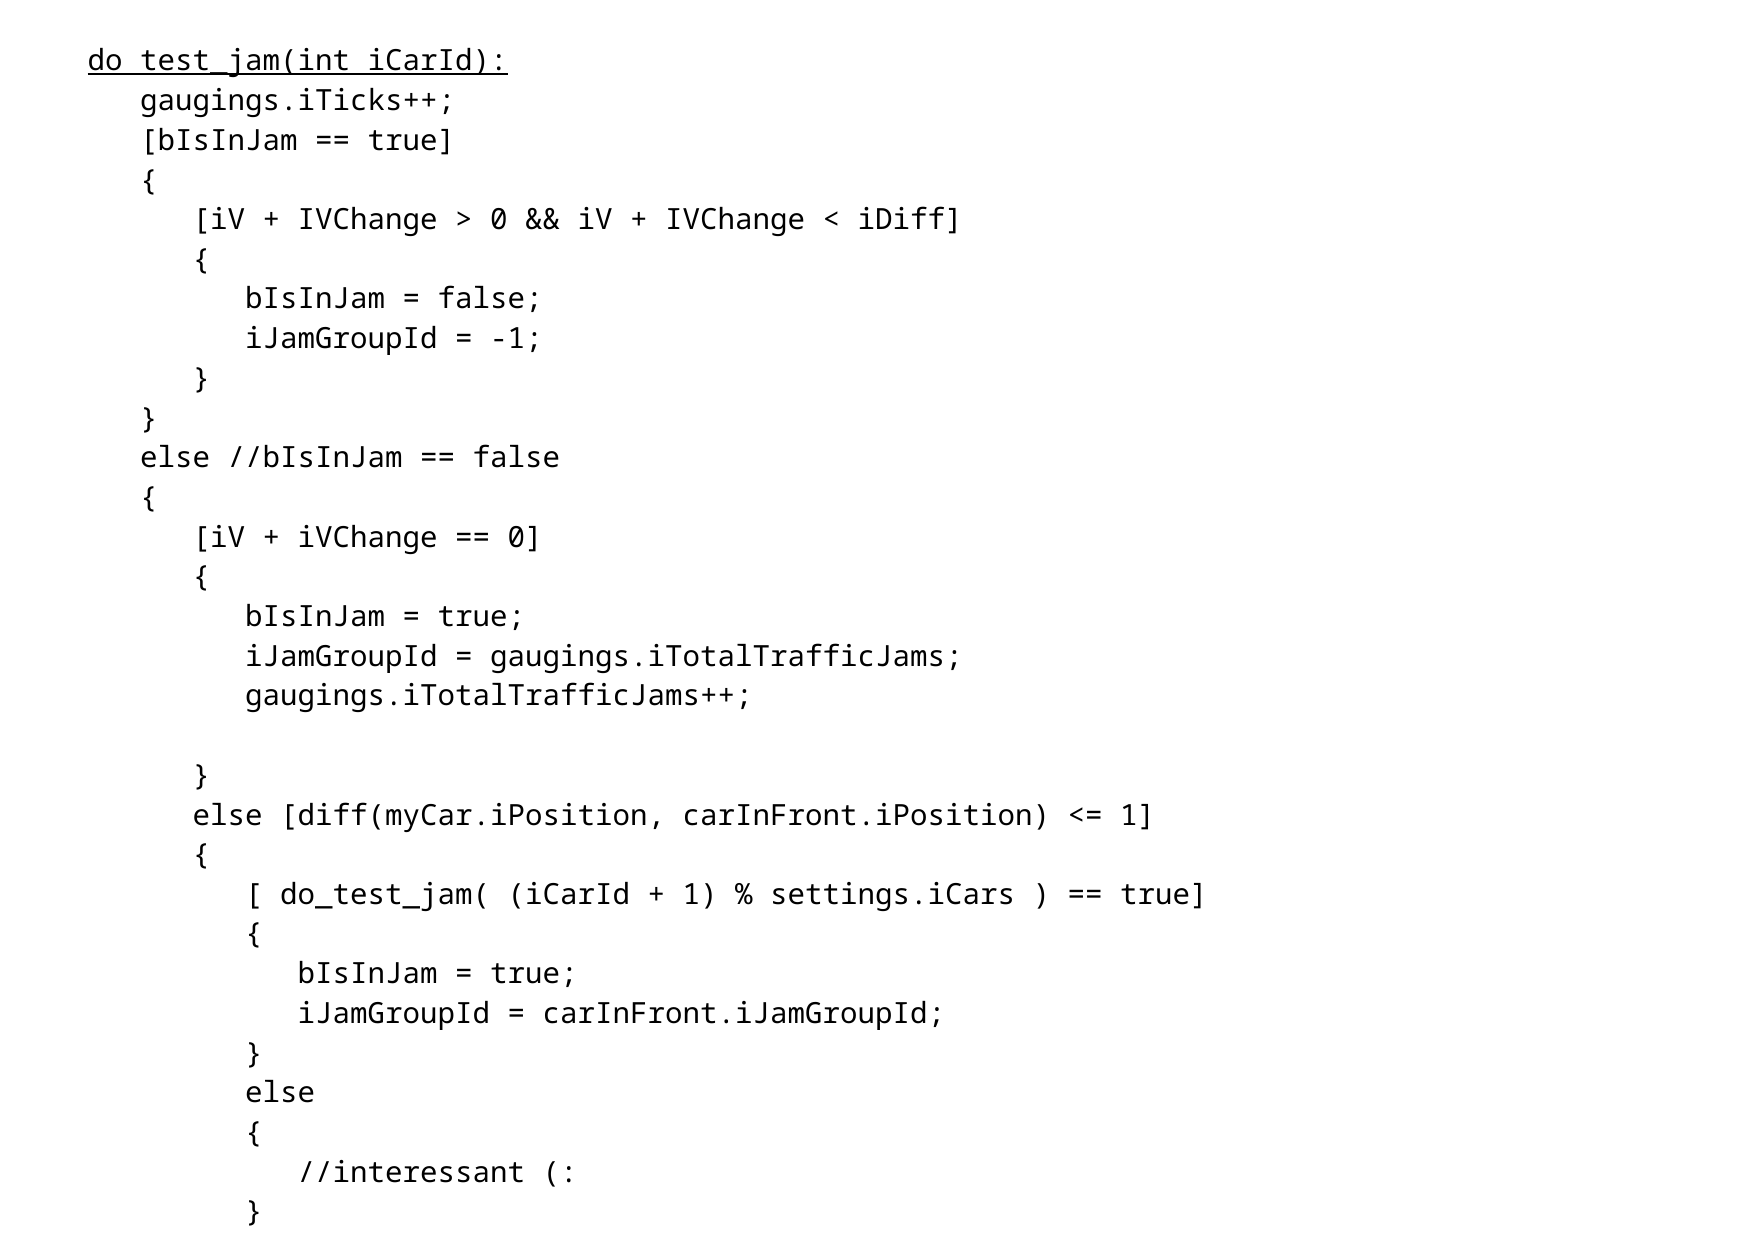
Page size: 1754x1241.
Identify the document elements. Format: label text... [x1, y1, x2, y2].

text gaugings.iTotalTrafficJams++; [0, 675, 1754, 714]
text { [0, 476, 1754, 516]
text gaugings.iTicks++; [0, 79, 1754, 119]
text } [0, 1032, 1754, 1072]
text do test_jam(int iCarId): [0, 40, 1754, 79]
text { [0, 556, 1754, 595]
text } [0, 397, 1754, 437]
text bIsInJam = false; [0, 278, 1754, 317]
text else [diff(myCar.iPosition, carInFront.iPosition) <= 1] [0, 794, 1754, 833]
text else //bIsInJam == false [0, 437, 1754, 476]
text { [0, 1111, 1754, 1151]
text { [0, 159, 1754, 198]
text //interessant (: [0, 1151, 1754, 1191]
text iJamGroupId = gaugings.iTotalTrafficJams; [0, 635, 1754, 675]
text [iV + IVChange > 0 && iV + IVChange < iDiff] [0, 198, 1754, 238]
text else [0, 1072, 1754, 1111]
text bIsInJam = true; [0, 952, 1754, 992]
text { [0, 238, 1754, 278]
text bIsInJam = true; [0, 595, 1754, 635]
text [iV + iVChange == 0] [0, 516, 1754, 556]
text { [0, 913, 1754, 952]
text } [0, 357, 1754, 397]
text } [0, 754, 1754, 794]
text [ do_test_jam( (iCarId + 1) % settings.iCars ) == true] [0, 873, 1754, 913]
text [bIsInJam == true] [0, 119, 1754, 159]
text } [0, 1191, 1754, 1230]
text iJamGroupId = carInFront.iJamGroupId; [0, 992, 1754, 1032]
text iJamGroupId = -1; [0, 317, 1754, 357]
text { [0, 833, 1754, 873]
